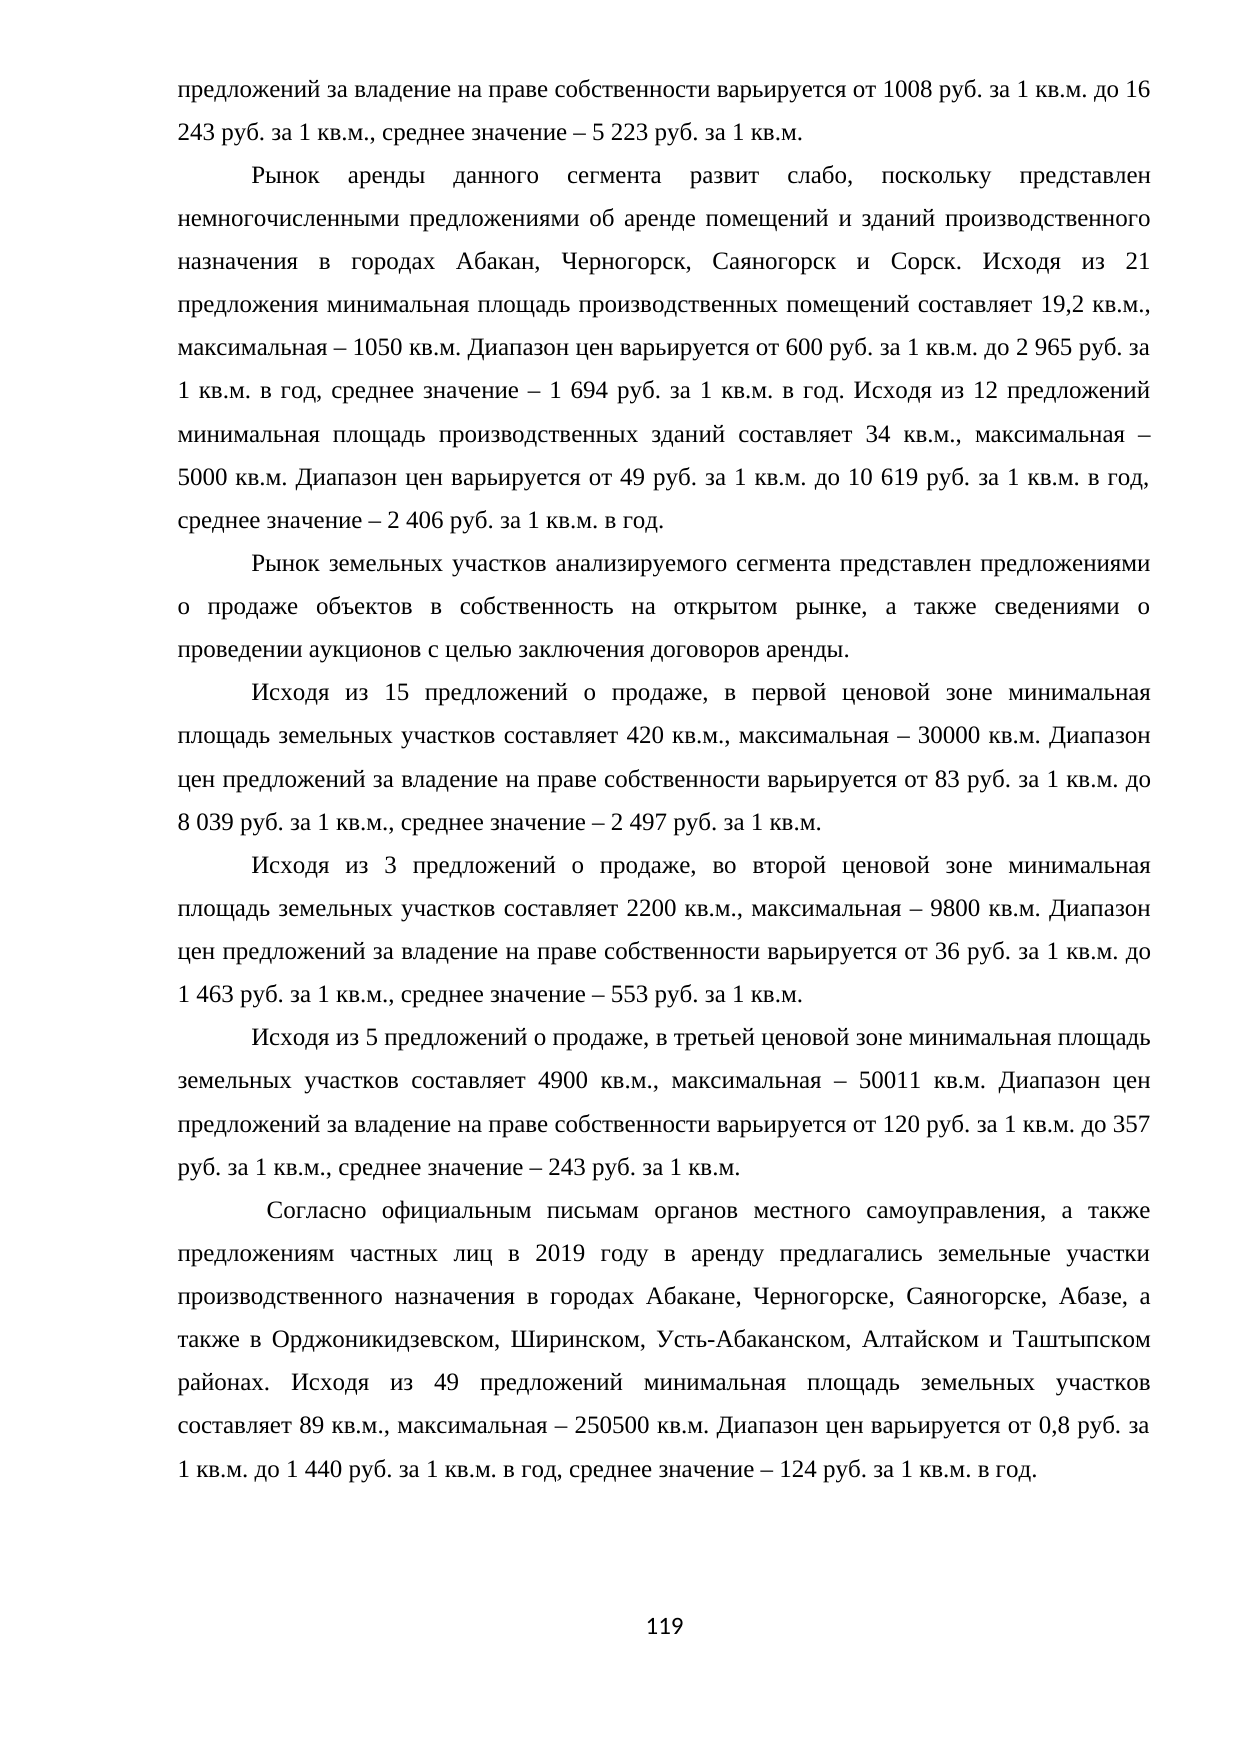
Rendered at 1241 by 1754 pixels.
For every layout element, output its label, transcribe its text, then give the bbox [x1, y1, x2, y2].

text предложений за владение на праве собственности варьируется от 1008 руб. за 1 кв.м. до 16 243 руб. за 1 кв.м., среднее значение – 5 223 руб. за 1 кв.м. [177, 74, 1152, 146]
text Рынок земельных участков анализируемого сегмента представлен предложениями о продаже объектов в собственность на открытом рынке, а также сведениями о проведении аукционов с целью заключения договоров аренды. [177, 548, 1152, 663]
text Исходя из 15 предложений о продаже, в первой ценовой зоне минимальная площадь земельных участков составляет 420 кв.м., максимальная – 30000 кв.м. Диапазон цен предложений за владение на праве собственности варьируется от 83 руб. за 1 кв.м. до 8 039 руб. за 1 кв.м., среднее значение – 2 497 руб. за 1 кв.м. [177, 677, 1152, 836]
text Исходя из 3 предложений о продаже, во второй ценовой зоне минимальная площадь земельных участков составляет 2200 кв.м., максимальная – 9800 кв.м. Диапазон цен предложений за владение на праве собственности варьируется от 36 руб. за 1 кв.м. до 1 463 руб. за 1 кв.м., среднее значение – 553 руб. за 1 кв.м. [177, 850, 1152, 1008]
text Рынок аренды данного сегмента развит слабо, поскольку представлен немногочисленными предложениями об аренде помещений и зданий производственного назначения в городах Абакан, Черногорск, Саяногорск и Сорск. Исходя из 21 предложения минимальная площадь производственных помещений составляет 19,2 кв.м., максимальная – 1050 кв.м. Диапазон цен варьируется от 600 руб. за 1 кв.м. до 2 965 руб. за 1 кв.м. в год, среднее значение – 1 694 руб. за 1 кв.м. в год. Исходя из 12 предложений минимальная площадь производственных зданий составляет 34 кв.м., максимальная – 5000 кв.м. Диапазон цен варьируется от 49 руб. за 1 кв.м. до 10 619 руб. за 1 кв.м. в год, среднее значение – 2 406 руб. за 1 кв.м. в год. [177, 160, 1152, 534]
text Согласно официальным письмам органов местного самоуправления, а также предложениям частных лиц в 2019 году в аренду предлагались земельные участки производственного назначения в городах Абакане, Черногорске, Саяногорске, Абазе, а также в Орджоникидзевском, Ширинском, Усть-Абаканском, Алтайском и Таштыпском районах. Исходя из 49 предложений минимальная площадь земельных участков составляет 89 кв.м., максимальная – 250500 кв.м. Диапазон цен варьируется от 0,8 руб. за 1 кв.м. до 1 440 руб. за 1 кв.м. в год, среднее значение – 124 руб. за 1 кв.м. в год. [177, 1195, 1152, 1482]
text Исходя из 5 предложений о продаже, в третьей ценовой зоне минимальная площадь земельных участков составляет 4900 кв.м., максимальная – 50011 кв.м. Диапазон цен предложений за владение на праве собственности варьируется от 120 руб. за 1 кв.м. до 357 руб. за 1 кв.м., среднее значение – 243 руб. за 1 кв.м. [177, 1022, 1152, 1181]
